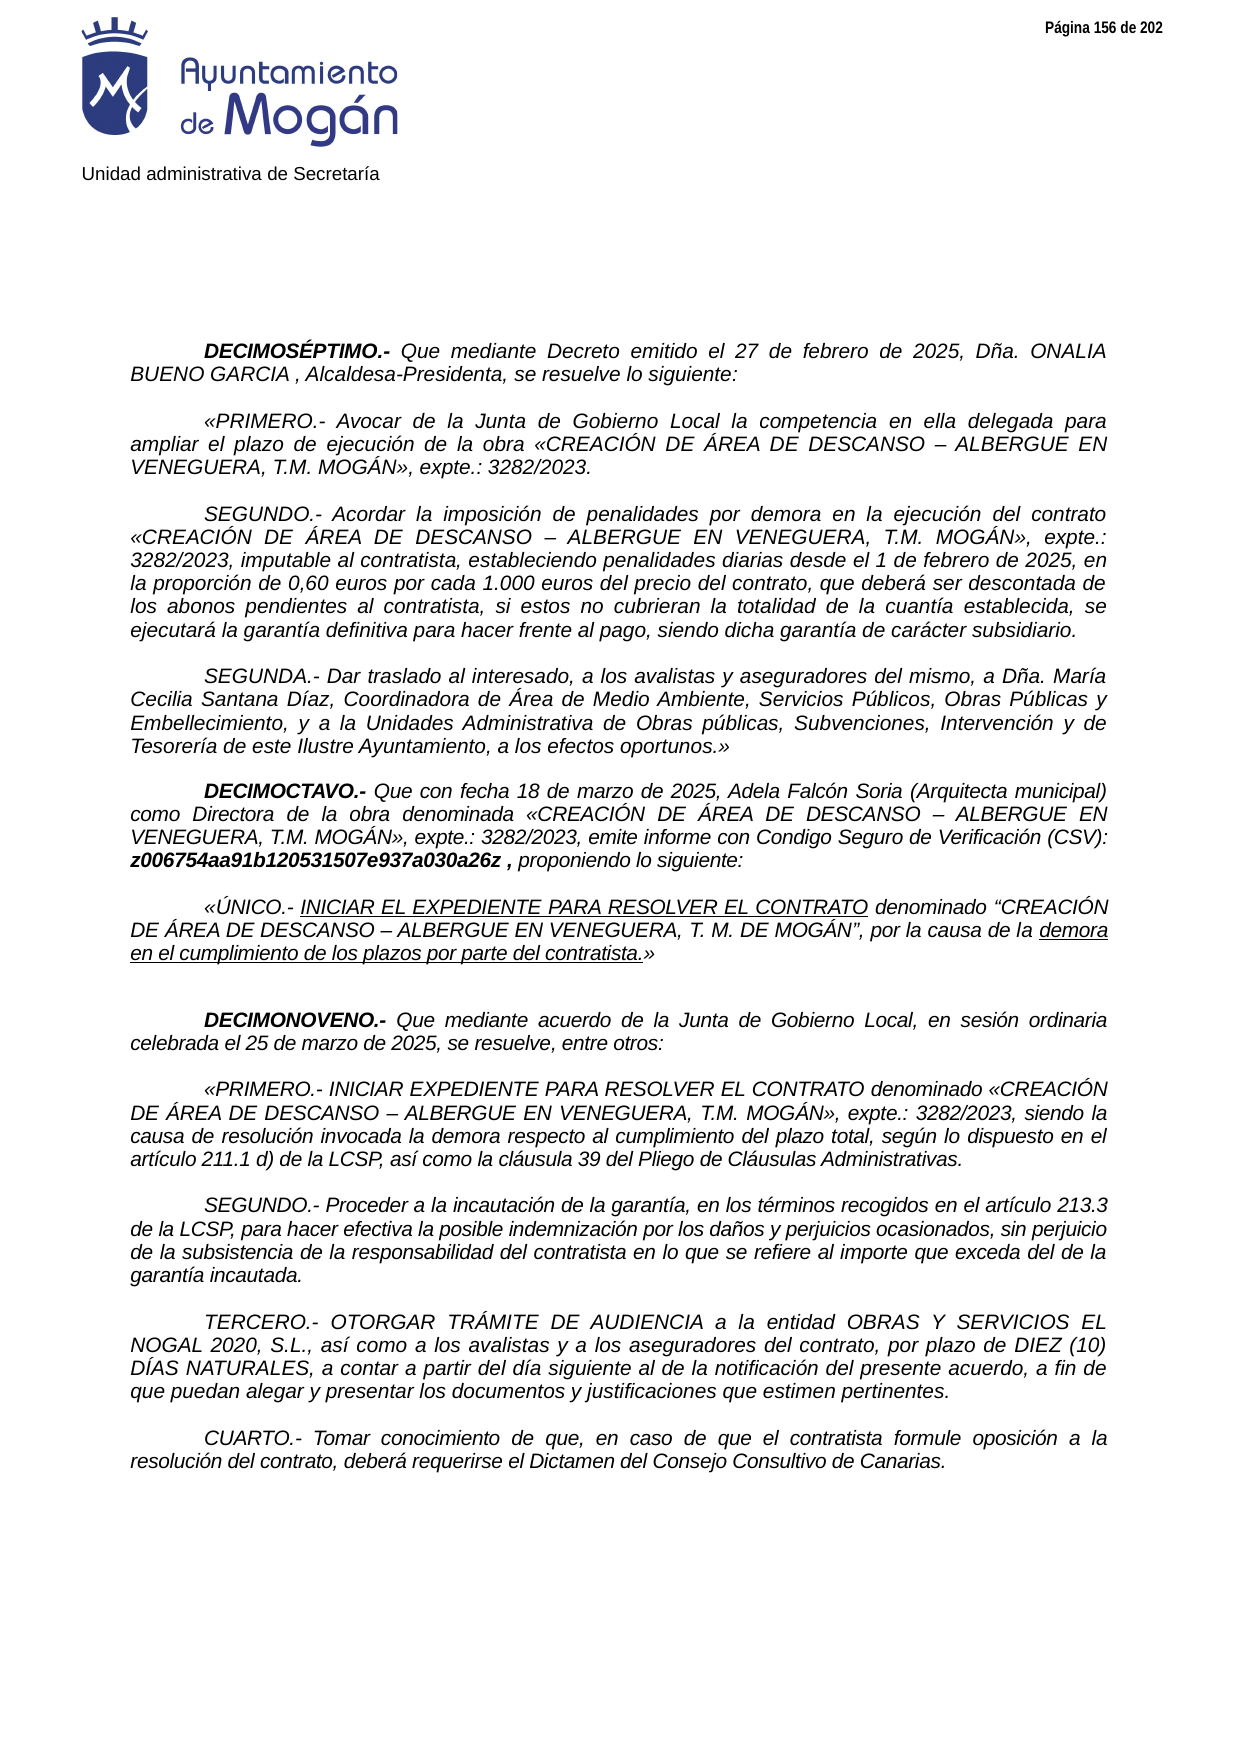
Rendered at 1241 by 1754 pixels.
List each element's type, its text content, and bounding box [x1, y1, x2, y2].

text «PRIMERO.- INICIAR EXPEDIENTE PARA RESOLVER EL CONTRATO denominado «CREACIÓN DE ÁREA DE DESCANSO – ALBERGUE EN VENEGUERA, T.M. MOGÁN», expte.: 3282/2023, siendo la causa de resolución invocada la demora respecto al cumplimiento del plazo total, según lo dispuesto en el artículo 211.1 d) de la LCSP, así como la cláusula 39 del Pliego de Cláusulas Administrativas. [130, 1078, 1110, 1171]
text SEGUNDA.- Dar traslado al interesado, a los avalistas y aseguradores del mismo, a Dña. María Cecilia Santana Díaz, Coordinadora de Área de Medio Ambiente, Servicios Públicos, Obras Públicas y Embellecimiento, y a la Unidades Administrativa de Obras públicas, Subvenciones, Intervención y de Tesorería de este Ilustre Ayuntamiento, a los efectos oportunos.» [130, 665, 1110, 758]
picture [81, 17, 398, 153]
text CUARTO.- Tomar conocimiento de que, en caso de que el contratista formule oposición a la resolución del contrato, deberá requerirse el Dictamen del Consejo Consultivo de Canarias. [130, 1426, 1110, 1473]
text SEGUNDO.- Acordar la imposición de penalidades por demora en la ejecución del contrato «CREACIÓN DE ÁREA DE DESCANSO – ALBERGUE EN VENEGUERA, T.M. MOGÁN», expte.: 3282/2023, imputable al contratista, estableciendo penalidades diarias desde el 1 de febrero de 2025, en la proporción de 0,60 euros por cada 1.000 euros del precio del contrato, que deberá ser descontada de los abonos pendientes al contratista, si estos no cubrieran la totalidad de la cuantía establecida, se ejecutará la garantía definitiva para hacer frente al pago, siendo dicha garantía de carácter subsidiario. [130, 502, 1110, 642]
text TERCERO.- OTORGAR TRÁMITE DE AUDIENCIA a la entidad OBRAS Y SERVICIOS EL NOGAL 2020, S.L., así como a los avalistas y a los aseguradores del contrato, por plazo de DIEZ (10) DÍAS NATURALES, a contar a partir del día siguiente al de la notificación del presente acuerdo, a fin de que puedan alegar y presentar los documentos y justificaciones que estimen pertinentes. [130, 1310, 1110, 1403]
text DECIMONOVENO.- Que mediante acuerdo de la Junta de Gobierno Local, en sesión ordinaria celebrada el 25 de marzo de 2025, se resuelve, entre otros: [130, 1008, 1110, 1055]
text SEGUNDO.- Proceder a la incautación de la garantía, en los términos recogidos en el artículo 213.3 de la LCSP, para hacer efectiva la posible indemnización por los daños y perjuicios ocasionados, sin perjuicio de la subsistencia de la responsabilidad del contratista en lo que se refiere al importe que exceda del de la garantía incautada. [130, 1194, 1110, 1287]
text «ÚNICO.- INICIAR EL EXPEDIENTE PARA RESOLVER EL CONTRATO denominado “CREACIÓN DE ÁREA DE DESCANSO – ALBERGUE EN VENEGUERA, T. M. DE MOGÁN”, por la causa de la demora en el cumplimiento de los plazos por parte del contratista.» [130, 895, 1110, 965]
text DECIMOSÉPTIMO.- Que mediante Decreto emitido el 27 de febrero de 2025, Dña. ONALIA BUENO GARCIA , Alcaldesa-Presidenta, se resuelve lo siguiente: [130, 339, 1110, 386]
text DECIMOCTAVO.- Que con fecha 18 de marzo de 2025, Adela Falcón Soria (Arquitecta municipal) como Directora de la obra denominada «CREACIÓN DE ÁREA DE DESCANSO – ALBERGUE EN VENEGUERA, T.M. MOGÁN», expte.: 3282/2023, emite informe con Condigo Seguro de Verificación (CSV): z006754aa91b120531507e937a030a26z , proponiendo lo siguiente: [130, 779, 1110, 872]
text «PRIMERO.- Avocar de la Junta de Gobierno Local la competencia en ella delegada para ampliar el plazo de ejecución de la obra «CREACIÓN DE ÁREA DE DESCANSO – ALBERGUE EN VENEGUERA, T.M. MOGÁN», expte.: 3282/2023. [130, 409, 1110, 479]
